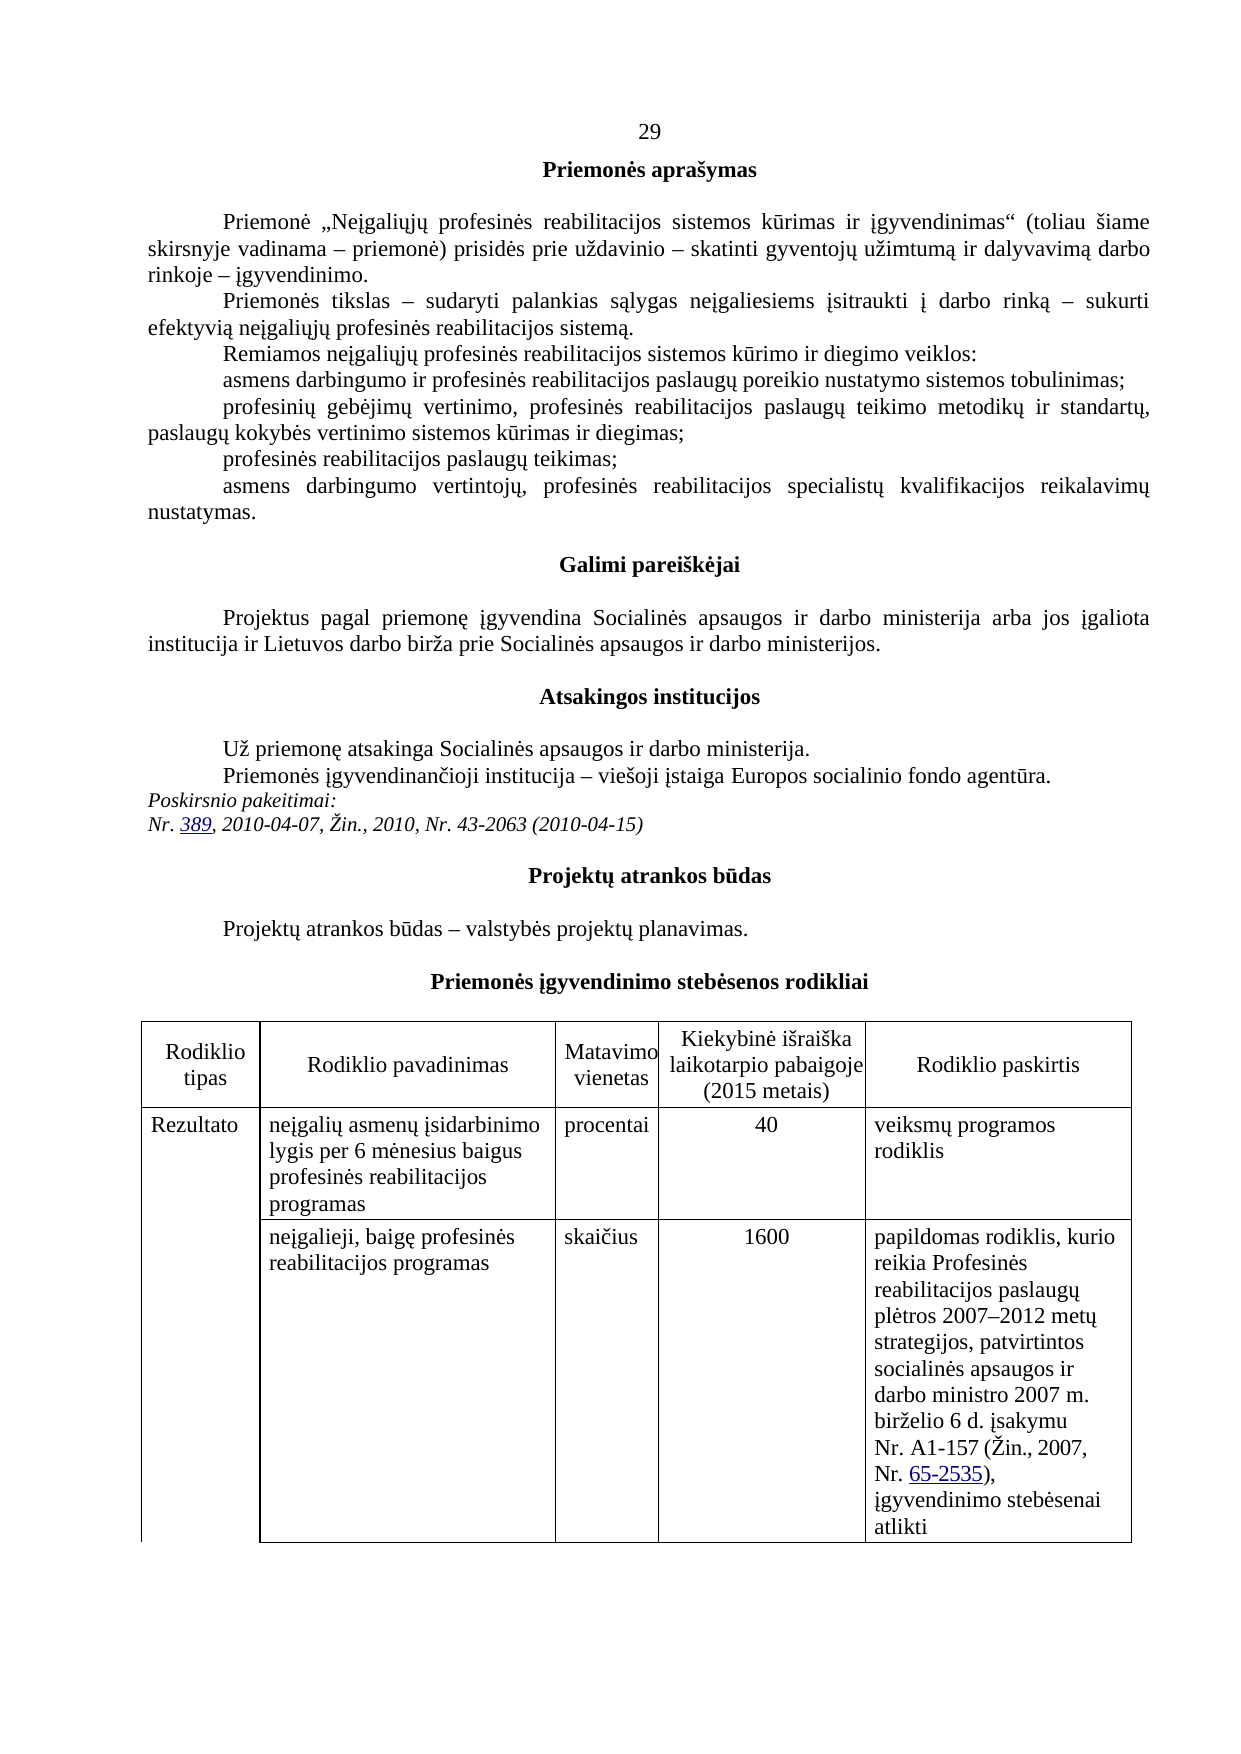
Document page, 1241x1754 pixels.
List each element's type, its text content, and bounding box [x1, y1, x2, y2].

text Priemonės tikslas – sudaryti palankias sąlygas neįgaliesiems įsitraukti į darbo rinką – sukurti efektyvią neįgaliųjų profesinės reabilitacijos sistemą. [148, 287, 1152, 340]
table_cell neįgalių asmenų įsidarbinimo lygis per 6 mėnesius baigus profesinės reabilitacijos programas [261, 1108, 555, 1219]
text Nr. 389, 2010-04-07, Žin., 2010, Nr. 43-2063 (2010-04-15) [148, 812, 1152, 836]
text Projektus pagal priemonę įgyvendina Socialinės apsaugos ir darbo ministerija arba jos įgaliota institucija ir Lietuvos darbo birža prie Socialinės apsaugos ir darbo ministerijos. [148, 604, 1152, 656]
table_cell 40 [659, 1108, 865, 1219]
table_header Rodiklio tipas [142, 1022, 259, 1107]
table_header Rodiklio paskirtis [866, 1022, 1131, 1107]
text Atsakingos institucijos [148, 683, 1152, 709]
text asmens darbingumo ir profesinės reabilitacijos paslaugų poreikio nustatymo sistemos tobulinimas; [148, 366, 1152, 393]
text Priemonės įgyvendinimo stebėsenos rodikliai [148, 968, 1152, 994]
text Projektų atrankos būdas – valstybės projektų planavimas. [148, 915, 1152, 942]
table_cell skaičius [556, 1220, 658, 1542]
text profesinių gebėjimų vertinimo, profesinės reabilitacijos paslaugų teikimo metodikų ir standartų, paslaugų kokybės vertinimo sistemos kūrimas ir diegimas; [148, 393, 1152, 446]
table_cell 1600 [659, 1220, 865, 1542]
table_cell veiksmų programos rodiklis [866, 1108, 1131, 1219]
table_header Matavimo vienetas [556, 1022, 658, 1107]
table_cell procentai [556, 1108, 658, 1219]
table_cell papildomas rodiklis, kurio reikia Profesinės reabilitacijos paslaugų plėtros 2007–2012 metų strategijos, patvirtintos socialinės apsaugos ir darbo ministro 2007 m. birželio 6 d. įsakymu Nr. A1-157 (Žin., 2007, Nr. 65-2535), įgyvendinimo stebėsenai atlikti [866, 1220, 1131, 1542]
text Priemonės įgyvendinančioji institucija – viešoji įstaiga Europos socialinio fondo agentūra. [148, 762, 1152, 788]
text Projektų atrankos būdas [148, 863, 1152, 889]
table_header Kiekybinė išraiška laikotarpio pabaigoje (2015 metais) [659, 1022, 865, 1107]
text asmens darbingumo vertintojų, profesinės reabilitacijos specialistų kvalifikacijos reikalavimų nustatymas. [148, 472, 1152, 524]
table_cell neįgalieji, baigę profesinės reabilitacijos programas [261, 1220, 555, 1542]
text Poskirsnio pakeitimai: [148, 788, 1152, 812]
table_cell Rezultato [142, 1108, 259, 1542]
text Už priemonę atsakinga Socialinės apsaugos ir darbo ministerija. [148, 735, 1152, 762]
text profesinės reabilitacijos paslaugų teikimas; [148, 446, 1152, 472]
text Remiamos neįgaliųjų profesinės reabilitacijos sistemos kūrimo ir diegimo veiklos: [148, 340, 1152, 366]
text Priemonė „Neįgaliųjų profesinės reabilitacijos sistemos kūrimas ir įgyvendinimas“ (toliau šiame skirsnyje vadinama – priemonė) prisidės prie uždavinio – skatinti gyventojų užimtumą ir dalyvavimą darbo rinkoje – įgyvendinimo. [148, 208, 1152, 287]
text Priemonės aprašymas [148, 156, 1152, 182]
text Galimi pareiškėjai [148, 551, 1152, 577]
table_header Rodiklio pavadinimas [261, 1022, 555, 1107]
